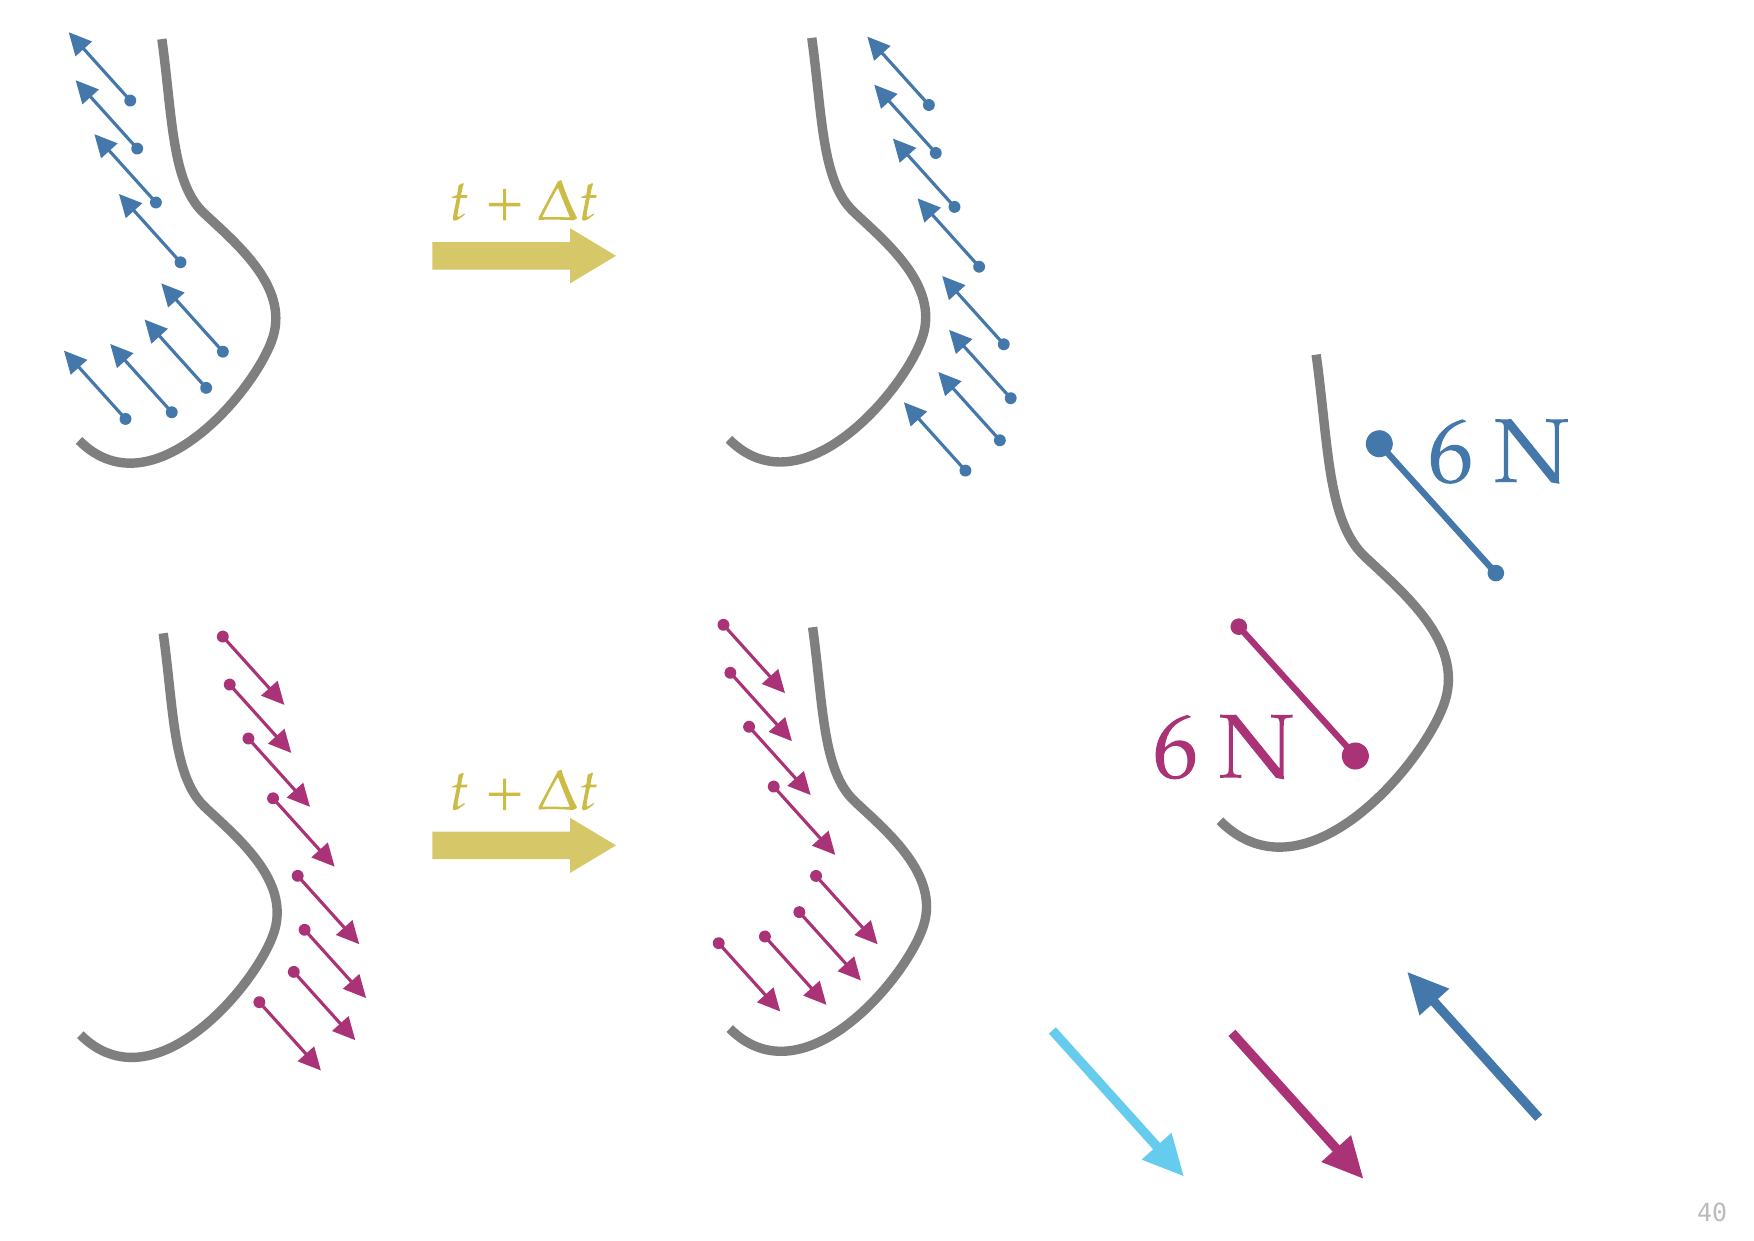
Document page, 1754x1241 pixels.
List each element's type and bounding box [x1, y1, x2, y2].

text_box [432, 817, 617, 873]
text_box [1495, 419, 1568, 484]
text_box [581, 183, 597, 221]
text_box [538, 180, 577, 221]
text_box [451, 183, 468, 221]
text_box [1155, 714, 1196, 780]
text_box [432, 228, 617, 284]
text_box [488, 188, 521, 221]
text_box [1430, 419, 1471, 484]
text_box [581, 772, 597, 811]
text_box [451, 772, 468, 811]
text_box [1220, 714, 1293, 780]
text_box [488, 778, 521, 811]
text_box [538, 769, 577, 810]
